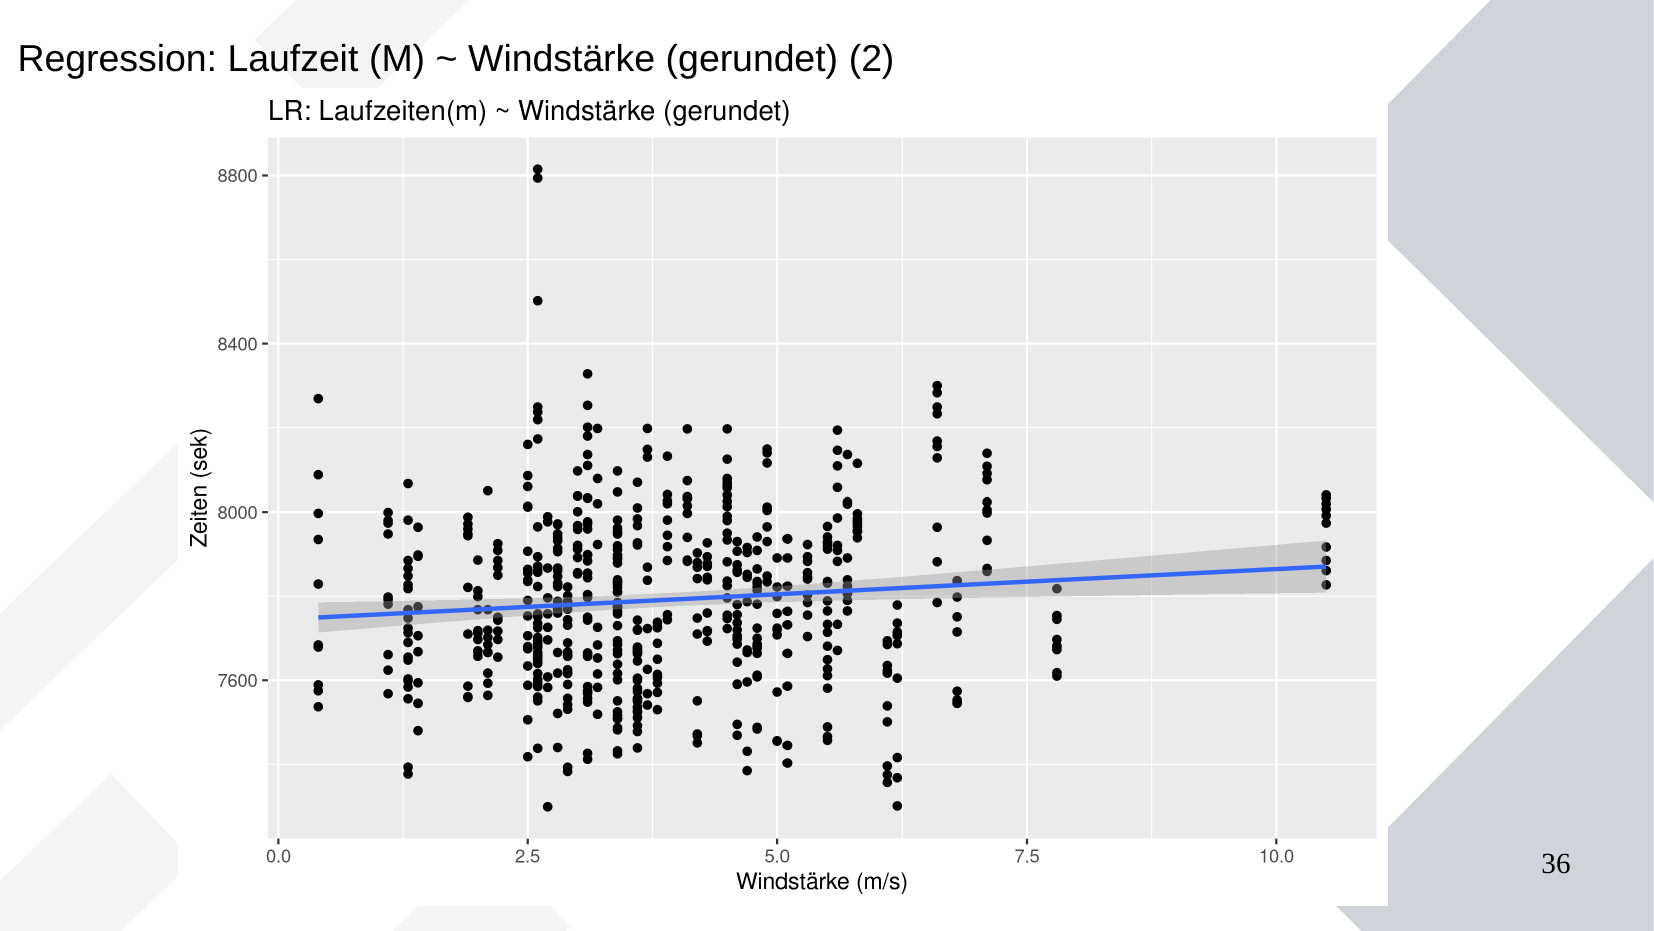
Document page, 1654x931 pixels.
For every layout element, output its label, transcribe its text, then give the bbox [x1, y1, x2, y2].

picture [178, 88, 1388, 906]
title Regression: Laufzeit (M) ~ Windstärke (gerundet) (2) [17, 27, 1506, 89]
